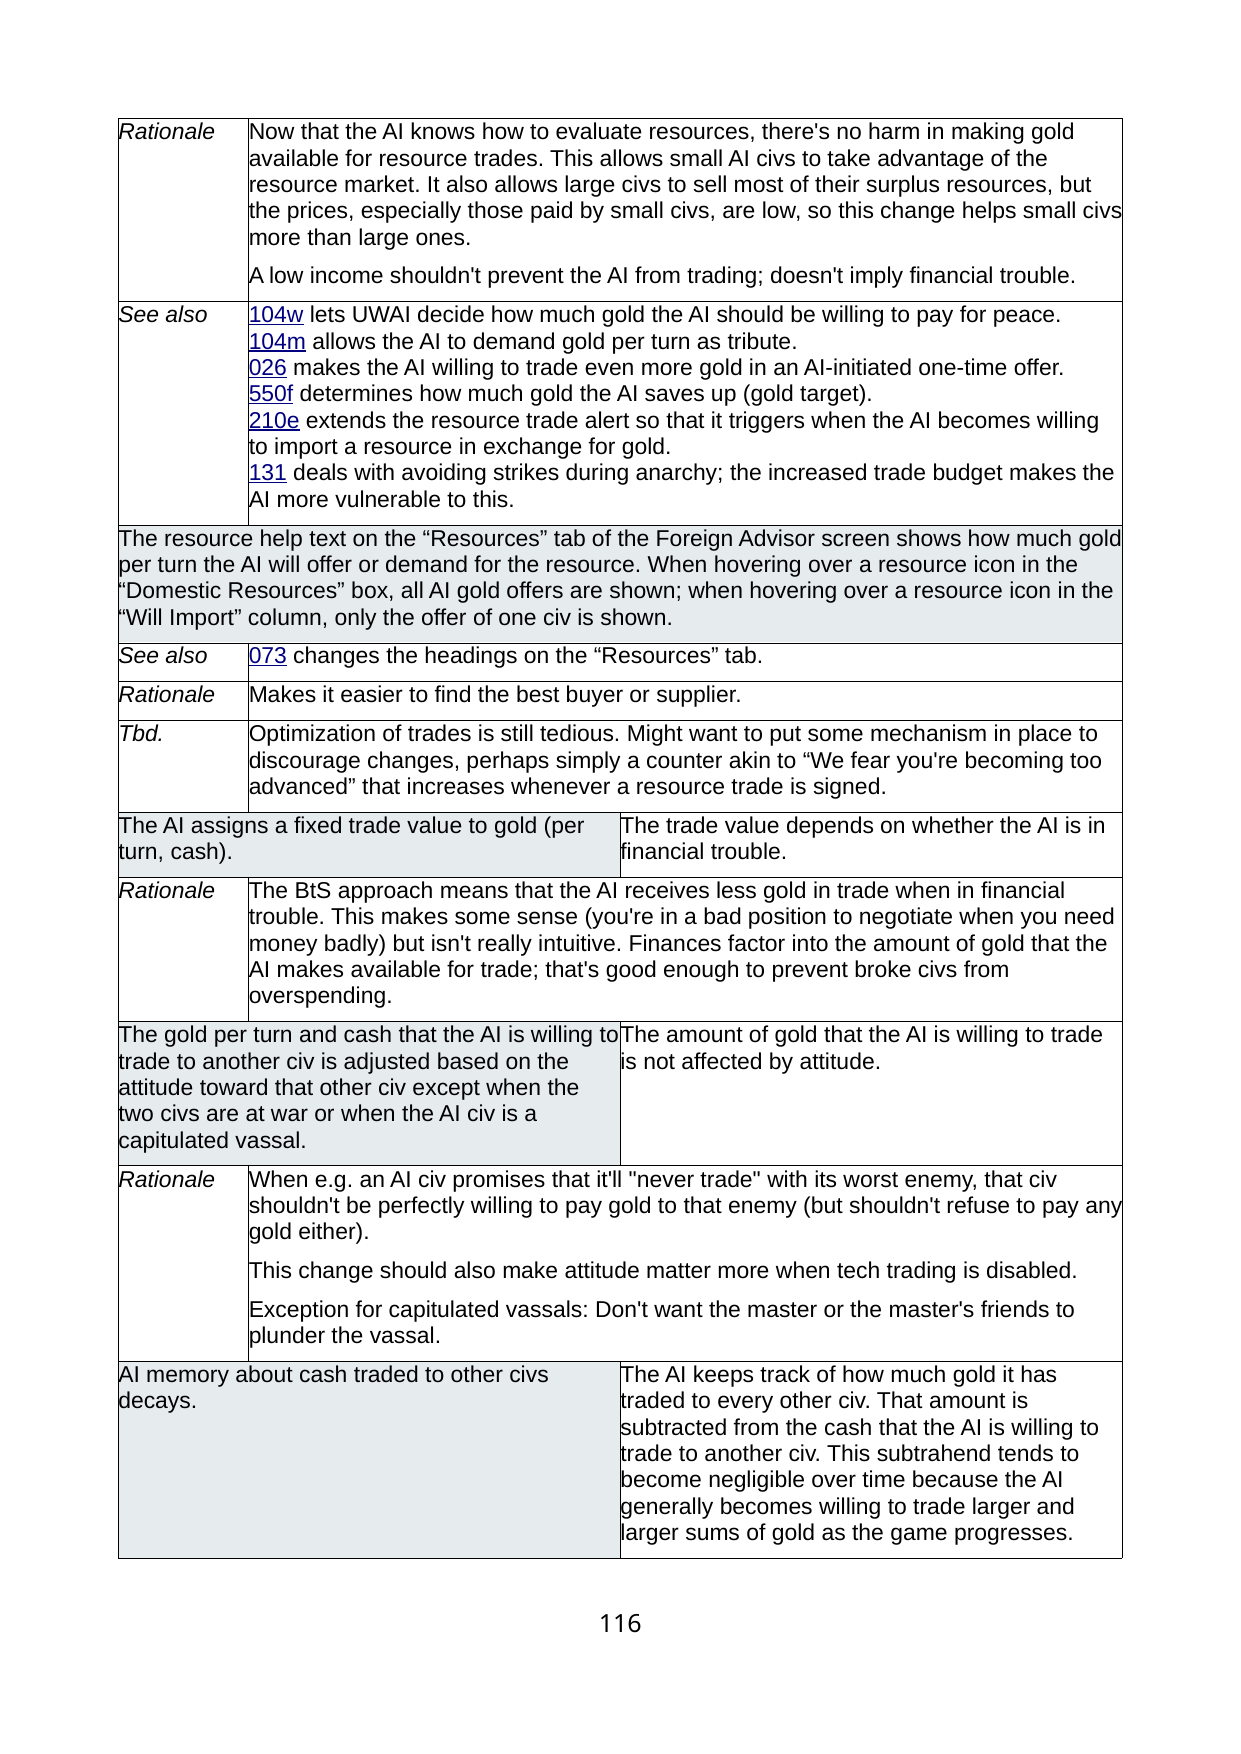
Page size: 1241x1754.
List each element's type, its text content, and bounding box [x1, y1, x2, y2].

table_cell 104w lets UWAI decide how much gold the AI should be willing to pay for peace. 104m allows the AI to demand gold per turn as tribute. 026 makes the AI willing to trade even more gold in an AI-initiated one-time offer. 550f determines how much gold the AI saves up (gold target). 210e extends the resource trade alert so that it triggers when the AI becomes willing to import a resource in exchange for gold. 131 deals with avoiding strikes during anarchy; the increased trade budget makes the AI more vulnerable to this. [249, 302, 1122, 524]
table_cell The gold per turn and cash that the AI is willing to trade to another civ is adjusted based on the attitude toward that other civ except when the two civs are at war or when the AI civ is a capitulated vassal. [119, 1022, 620, 1165]
table_cell The AI keeps track of how much gold it has traded to every other civ. That amount is subtracted from the cash that the AI is willing to trade to another civ. This subtrahend tends to become negligible over time because the AI generally becomes willing to trade larger and larger sums of gold as the game progresses. [621, 1362, 1122, 1558]
table_cell Now that the AI knows how to evaluate resources, there's no harm in making gold available for resource trades. This allows small AI civs to take advantage of the resource market. It also allows large civs to sell most of their surplus resources, but the prices, especially those paid by small civs, are low, so this change helps small civs more than large ones. A low income shouldn't prevent the AI from trading; doesn't imply financial trouble. [249, 119, 1122, 301]
table_cell Optimization of trades is still tedious. Might want to put some mechanism in place to discourage changes, perhaps simply a counter akin to “We fear you're becoming too advanced” that increases whenever a resource trade is signed. [249, 721, 1122, 812]
table_cell Rationale [119, 878, 248, 1021]
table_cell See also [119, 644, 248, 681]
table_cell Rationale [119, 682, 248, 720]
table_cell The AI assigns a fixed trade value to gold (per turn, cash). [119, 813, 620, 877]
table_cell The trade value depends on whether the AI is in financial trouble. [621, 813, 1122, 877]
table_cell Rationale [119, 1166, 248, 1361]
table_cell AI memory about cash traded to other civs decays. [119, 1362, 620, 1558]
table_cell Rationale [119, 119, 248, 301]
table_cell The amount of gold that the AI is willing to trade is not affected by attitude. [621, 1022, 1122, 1165]
table_cell The BtS approach means that the AI receives less gold in trade when in financial trouble. This makes some sense (you're in a bad position to negotiate when you need money badly) but isn't really intuitive. Finances factor into the amount of gold that the AI makes available for trade; that's good enough to prevent broke civs from overspending. [249, 878, 1122, 1021]
table_cell The resource help text on the “Resources” tab of the Foreign Advisor screen shows how much gold per turn the AI will offer or demand for the resource. When hovering over a resource icon in the “Domestic Resources” box, all AI gold offers are shown; when hovering over a resource icon in the “Will Import” column, only the offer of one civ is shown. [119, 526, 1122, 642]
table_cell See also [119, 302, 248, 524]
table_cell Tbd. [119, 721, 248, 812]
table_cell When e.g. an AI civ promises that it'll "never trade" with its worst enemy, that civ shouldn't be perfectly willing to pay gold to that enemy (but shouldn't refuse to pay any gold either). This change should also make attitude matter more when tech trading is disabled. Exception for capitulated vassals: Don't want the master or the master's friends to plunder the vassal. [249, 1166, 1122, 1361]
table_cell Makes it easier to find the best buyer or supplier. [249, 682, 1122, 720]
table_cell 073 changes the headings on the “Resources” tab. [249, 644, 1122, 681]
